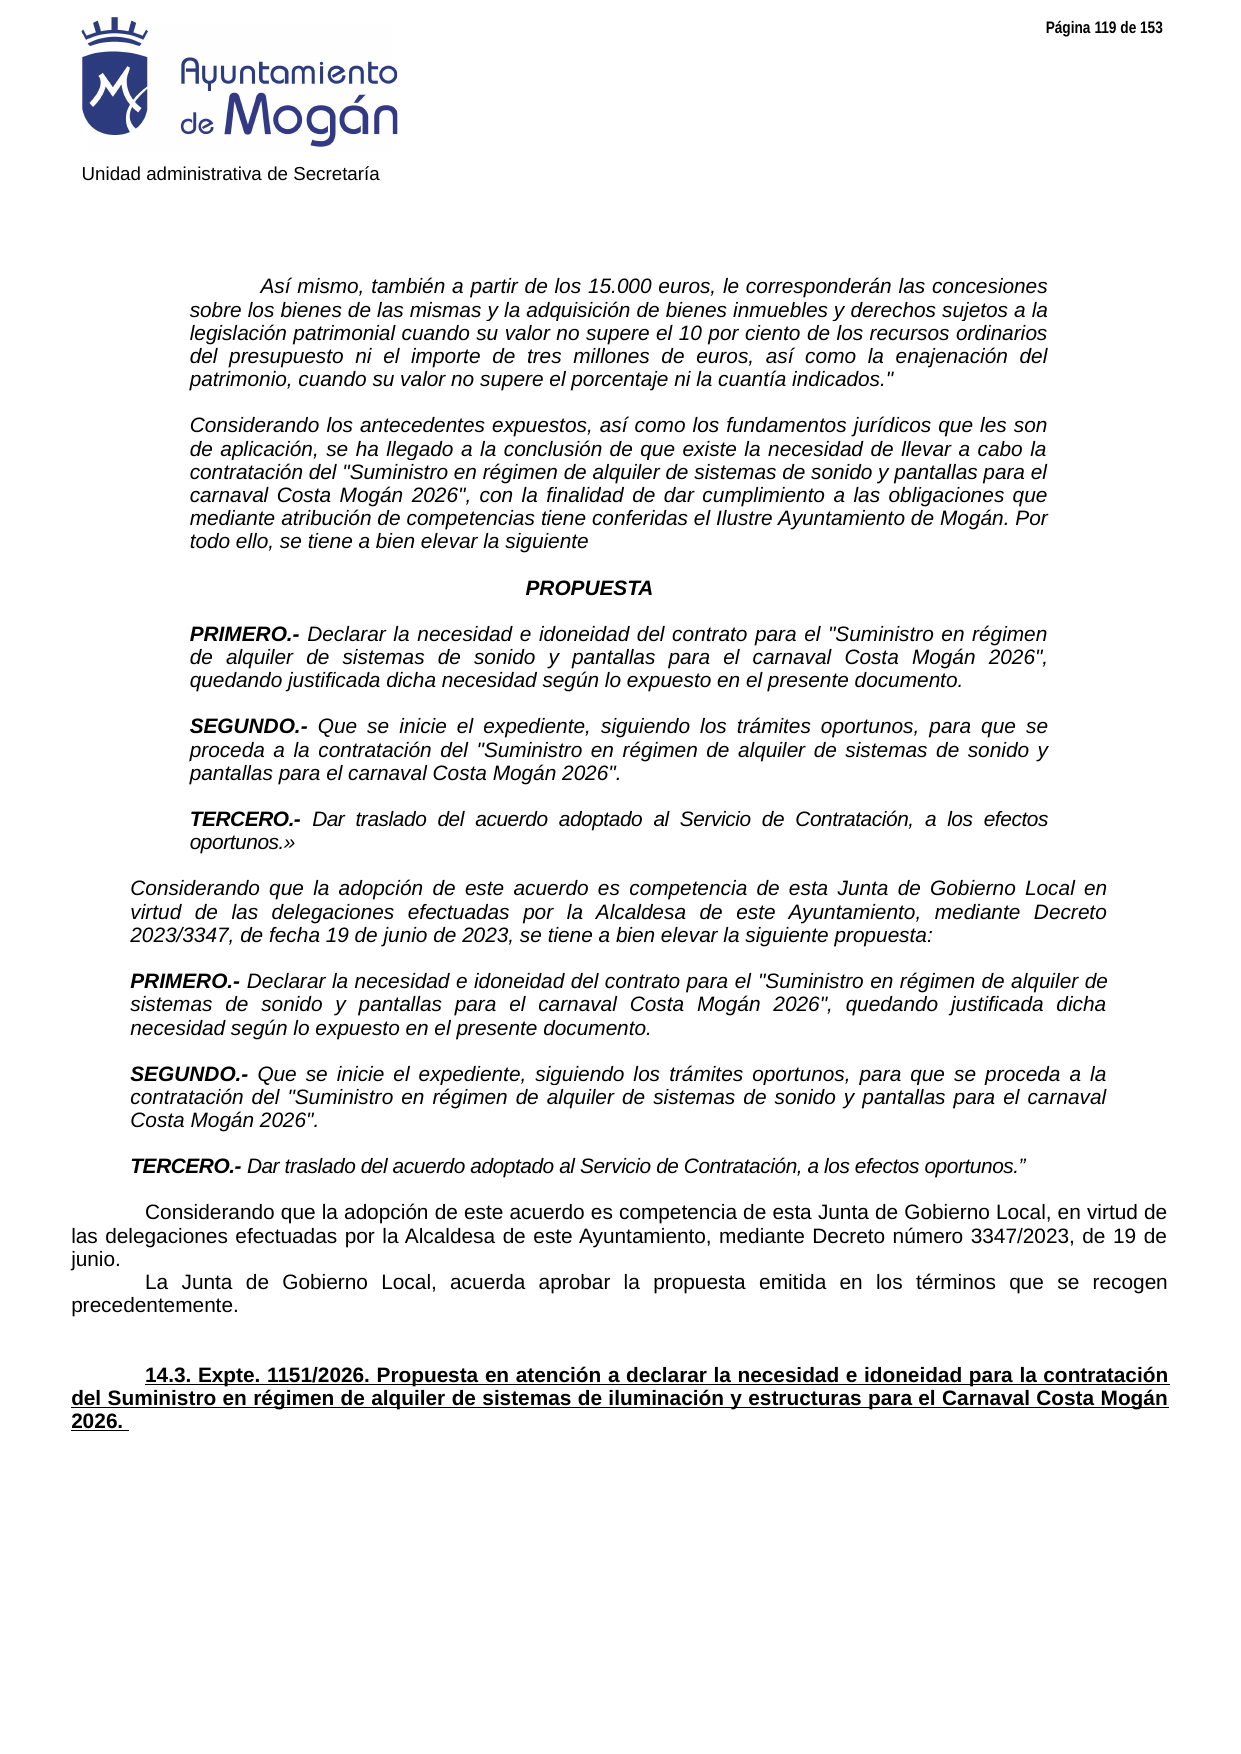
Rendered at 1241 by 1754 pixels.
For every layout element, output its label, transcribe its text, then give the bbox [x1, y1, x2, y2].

text 14.3. Expte. 1151/2026. Propuesta en atención a declarar la necesidad e idoneidad para la contratación del Suministro en régimen de alquiler de sistemas de iluminación y estructuras para el Carnaval Costa Mogán [71, 1363, 1169, 1407]
text Considerando los antecedentes expuestos, así como los fundamentos jurídicos que les son de aplicación, se ha llegado a la conclusión de que existe la necesidad de llevar a cabo la contratación del "Suministro en régimen de alquiler de sistemas de sonido y pantallas para el carnaval Costa Mogán 2026", con la finalidad de dar cumplimiento a las obligaciones que mediante atribución de competencias tiene conferidas el Ilustre Ayuntamiento de Mogán. Por todo ello, se tiene a bien elevar la siguiente [189, 414, 1051, 553]
text SEGUNDO.- Que se inicie el expediente, siguiendo los trámites oportunos, para que se proceda a la contratación del "Suministro en régimen de alquiler de sistemas de sonido y pantallas para el carnaval Costa Mogán 2026". [189, 715, 1051, 785]
text Así mismo, también a partir de los 15.000 euros, le corresponderán las concesiones sobre los bienes de las mismas y la adquisición de bienes inmuebles y derechos sujetos a la legislación patrimonial cuando su valor no supere el 10 por ciento de los recursos ordinarios del presupuesto ni el importe de tres millones de euros, así como la enajenación del patrimonio, cuando su valor no supere el porcentaje ni la cuantía indicados." [189, 275, 1051, 391]
picture [81, 17, 398, 153]
text PROPUESTA [130, 576, 1051, 599]
text Considerando que la adopción de este acuerdo es competencia de esta Junta de Gobierno Local en virtud de las delegaciones efectuadas por la Alcaldesa de este Ayuntamiento, mediante Decreto 2023/3347, de fecha 19 de junio de 2023, se tiene a bien elevar la siguiente propuesta: [130, 877, 1110, 947]
text La Junta de Gobierno Local, acuerda aprobar la propuesta emitida en los términos que se recogen precedentemente. [71, 1271, 1169, 1317]
text TERCERO.- Dar traslado del acuerdo adoptado al Servicio de Contratación, a los efectos oportunos.” [130, 1155, 1110, 1178]
text 2026. [71, 1408, 1169, 1433]
text SEGUNDO.- Que se inicie el expediente, siguiendo los trámites oportunos, para que se proceda a la contratación del "Suministro en régimen de alquiler de sistemas de sonido y pantallas para el carnaval Costa Mogán 2026". [130, 1062, 1110, 1132]
text PRIMERO.- Declarar la necesidad e idoneidad del contrato para el "Suministro en régimen de alquiler de sistemas de sonido y pantallas para el carnaval Costa Mogán 2026", quedando justificada dicha necesidad según lo expuesto en el presente documento. [130, 969, 1110, 1039]
text PRIMERO.- Declarar la necesidad e idoneidad del contrato para el "Suministro en régimen de alquiler de sistemas de sonido y pantallas para el carnaval Costa Mogán 2026", quedando justificada dicha necesidad según lo expuesto en el presente documento. [189, 622, 1051, 692]
text TERCERO.- Dar traslado del acuerdo adoptado al Servicio de Contratación, a los efectos oportunos.» [189, 808, 1051, 854]
text Considerando que la adopción de este acuerdo es competencia de esta Junta de Gobierno Local, en virtud de las delegaciones efectuadas por la Alcaldesa de este Ayuntamiento, mediante Decreto número 3347/2023, de 19 de junio. [71, 1201, 1169, 1271]
